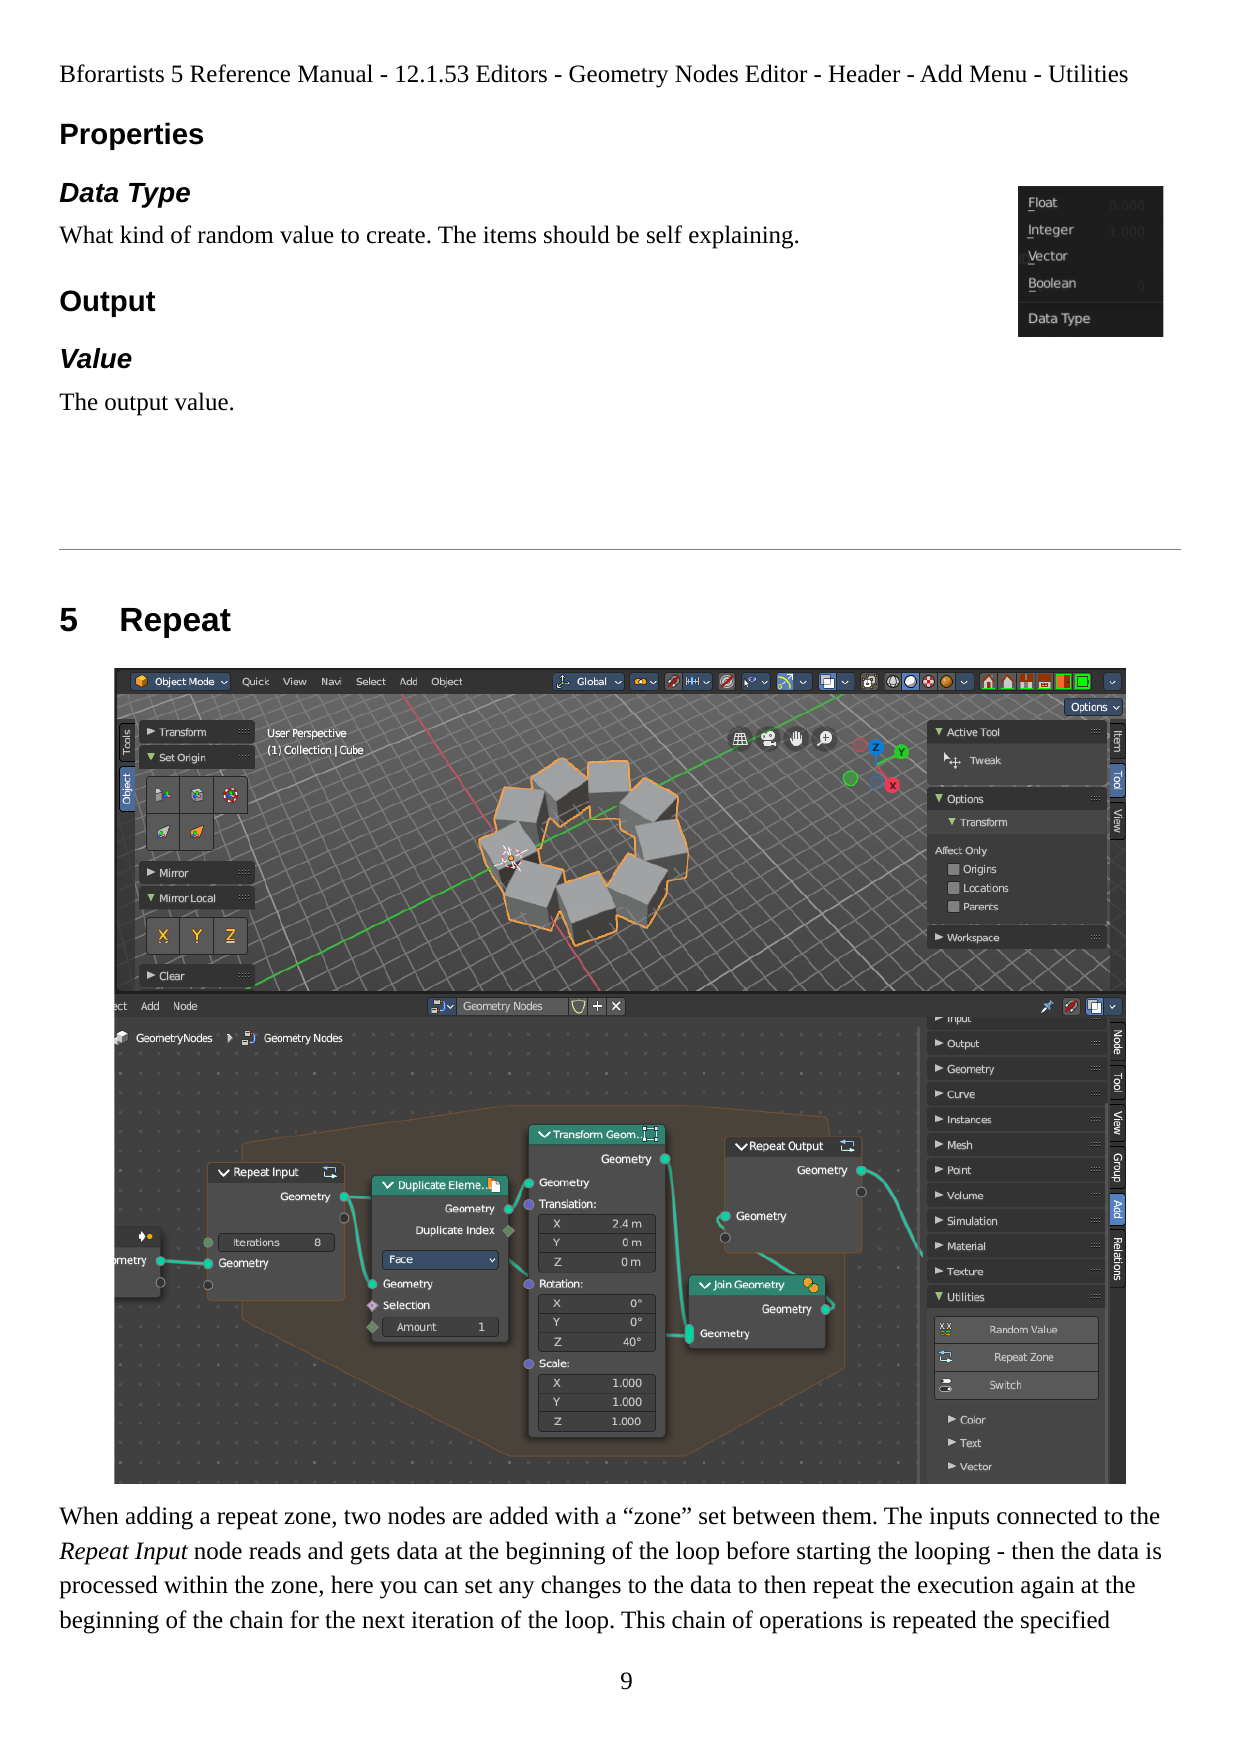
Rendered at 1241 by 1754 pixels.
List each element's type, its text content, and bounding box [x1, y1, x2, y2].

picture [1018, 186, 1164, 337]
subtitle Repeat [59, 599, 1181, 638]
subtitle Data Type [59, 176, 1181, 208]
subtitle [1164, 284, 1181, 318]
text The output value. [59, 387, 1181, 416]
subtitle Value [59, 343, 1181, 375]
text What kind of random value to create. The items should be self explaining. [59, 220, 1018, 249]
picture [114, 668, 1126, 1484]
subtitle Output [59, 284, 1018, 318]
subtitle Properties [59, 117, 1181, 151]
text When adding a repeat zone, two nodes are added with a “zone” set between them. The inputs connected to the Repeat Input node reads and gets data at the beginning of the loop before starting the looping - then the data is processed within the zone, here you can set any changes to the data to then repeat the execution again at the beginning of the chain for the next iteration of the loop. This chain of operations is repeated the specified [59, 1484, 1181, 1634]
